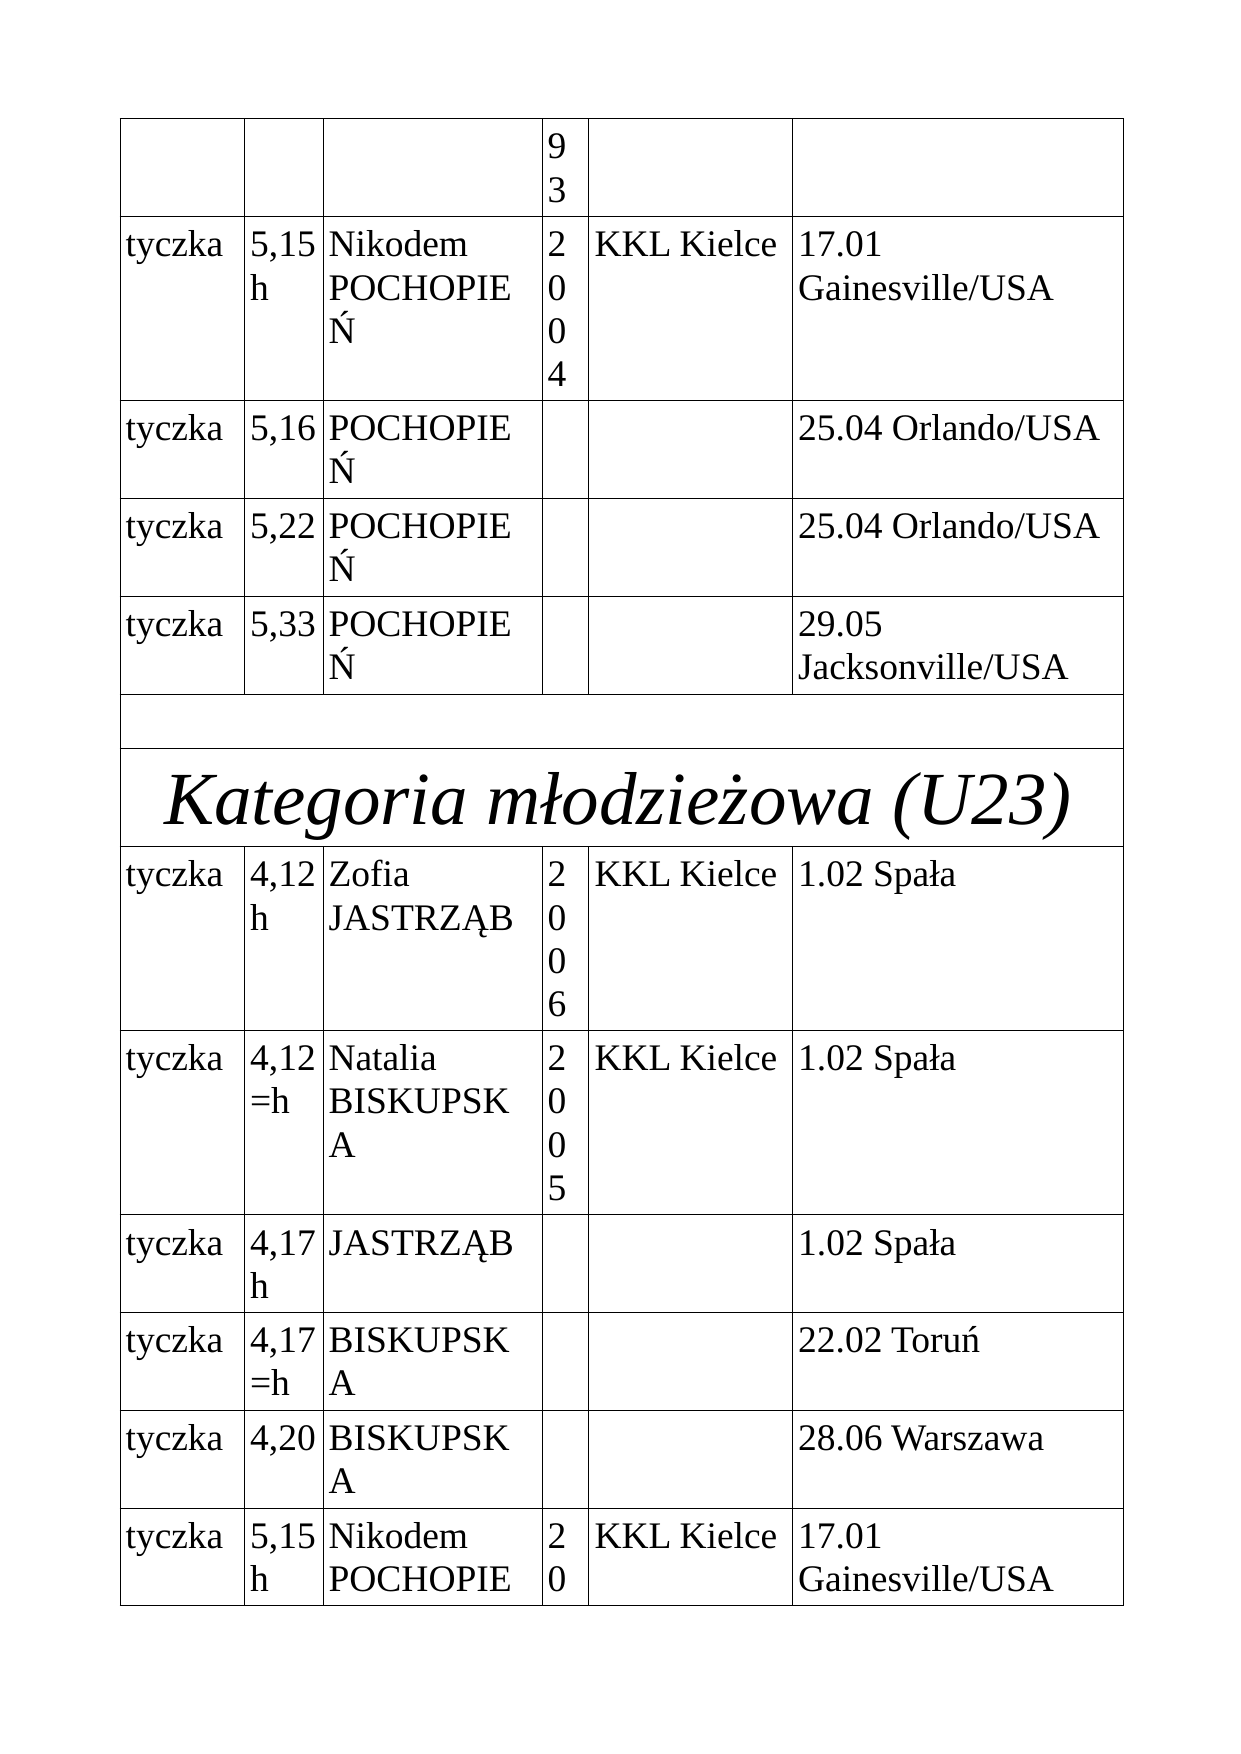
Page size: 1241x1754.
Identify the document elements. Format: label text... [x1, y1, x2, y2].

table_cell [793, 119, 1123, 216]
table_cell 4,12h [245, 847, 323, 1030]
table_cell KKL Kielce [589, 1509, 792, 1605]
table_cell 5,15h [245, 217, 323, 400]
table_cell 2006 [543, 847, 588, 1030]
table_cell 17.01 Gainesville/USA [793, 1509, 1123, 1605]
table_cell Zofia JASTRZĄB [324, 847, 542, 1030]
table_cell tyczka [121, 401, 244, 498]
table_cell POCHOPIEŃ [324, 499, 542, 596]
table_cell 22.02 Toruń [793, 1313, 1123, 1410]
table_cell tyczka [121, 1411, 244, 1507]
table_cell [589, 1313, 792, 1410]
table_cell 5,16 [245, 401, 323, 498]
table_cell 93 [543, 119, 588, 216]
table_cell BISKUPSKA [324, 1313, 542, 1410]
table_cell 4,20 [245, 1411, 323, 1507]
table_cell [245, 119, 323, 216]
table_cell Nikodem POCHOPIEŃ [324, 217, 542, 400]
table_cell 5,22 [245, 499, 323, 596]
table_cell JASTRZĄB [324, 1215, 542, 1312]
table_cell tyczka [121, 1509, 244, 1605]
table_cell 25.04 Orlando/USA [793, 401, 1123, 498]
table_cell [121, 695, 1123, 748]
table_cell KKL Kielce [589, 1031, 792, 1214]
table_cell Nikodem POCHOPIE [324, 1509, 542, 1605]
table_cell [589, 597, 792, 693]
table_cell [589, 401, 792, 498]
table_cell 1.02 Spała [793, 847, 1123, 1030]
table_cell [543, 597, 588, 693]
table_cell 25.04 Orlando/USA [793, 499, 1123, 596]
table_cell KKL Kielce [589, 217, 792, 400]
table_cell tyczka [121, 1313, 244, 1410]
table_cell 17.01 Gainesville/USA [793, 217, 1123, 400]
table_cell tyczka [121, 597, 244, 693]
table_cell 20 [543, 1509, 588, 1605]
table_cell Kategoria młodzieżowa (U23) [121, 749, 1123, 846]
table_cell 4,17=h [245, 1313, 323, 1410]
table_cell POCHOPIEŃ [324, 401, 542, 498]
table_cell 28.06 Warszawa [793, 1411, 1123, 1507]
table_cell [543, 499, 588, 596]
table_cell [543, 1313, 588, 1410]
table_cell [543, 401, 588, 498]
table_cell 29.05 Jacksonville/USA [793, 597, 1123, 693]
table_cell BISKUPSKA [324, 1411, 542, 1507]
table_cell 2005 [543, 1031, 588, 1214]
table_cell [324, 119, 542, 216]
table_cell tyczka [121, 1215, 244, 1312]
table_cell [589, 1215, 792, 1312]
table_cell tyczka [121, 1031, 244, 1214]
table_cell [121, 119, 244, 216]
table_cell 4,17h [245, 1215, 323, 1312]
table_cell [543, 1215, 588, 1312]
table_cell [543, 1411, 588, 1507]
table_cell Natalia BISKUPSKA [324, 1031, 542, 1214]
table_cell tyczka [121, 499, 244, 596]
table_cell tyczka [121, 217, 244, 400]
table_cell 1.02 Spała [793, 1215, 1123, 1312]
table_cell 5,33 [245, 597, 323, 693]
table_cell [589, 119, 792, 216]
table_cell 4,12=h [245, 1031, 323, 1214]
table_cell [589, 499, 792, 596]
table_cell 1.02 Spała [793, 1031, 1123, 1214]
table_cell [589, 1411, 792, 1507]
table_cell tyczka [121, 847, 244, 1030]
table_cell KKL Kielce [589, 847, 792, 1030]
table_cell 5,15h [245, 1509, 323, 1605]
table_cell 2004 [543, 217, 588, 400]
table_cell POCHOPIEŃ [324, 597, 542, 693]
